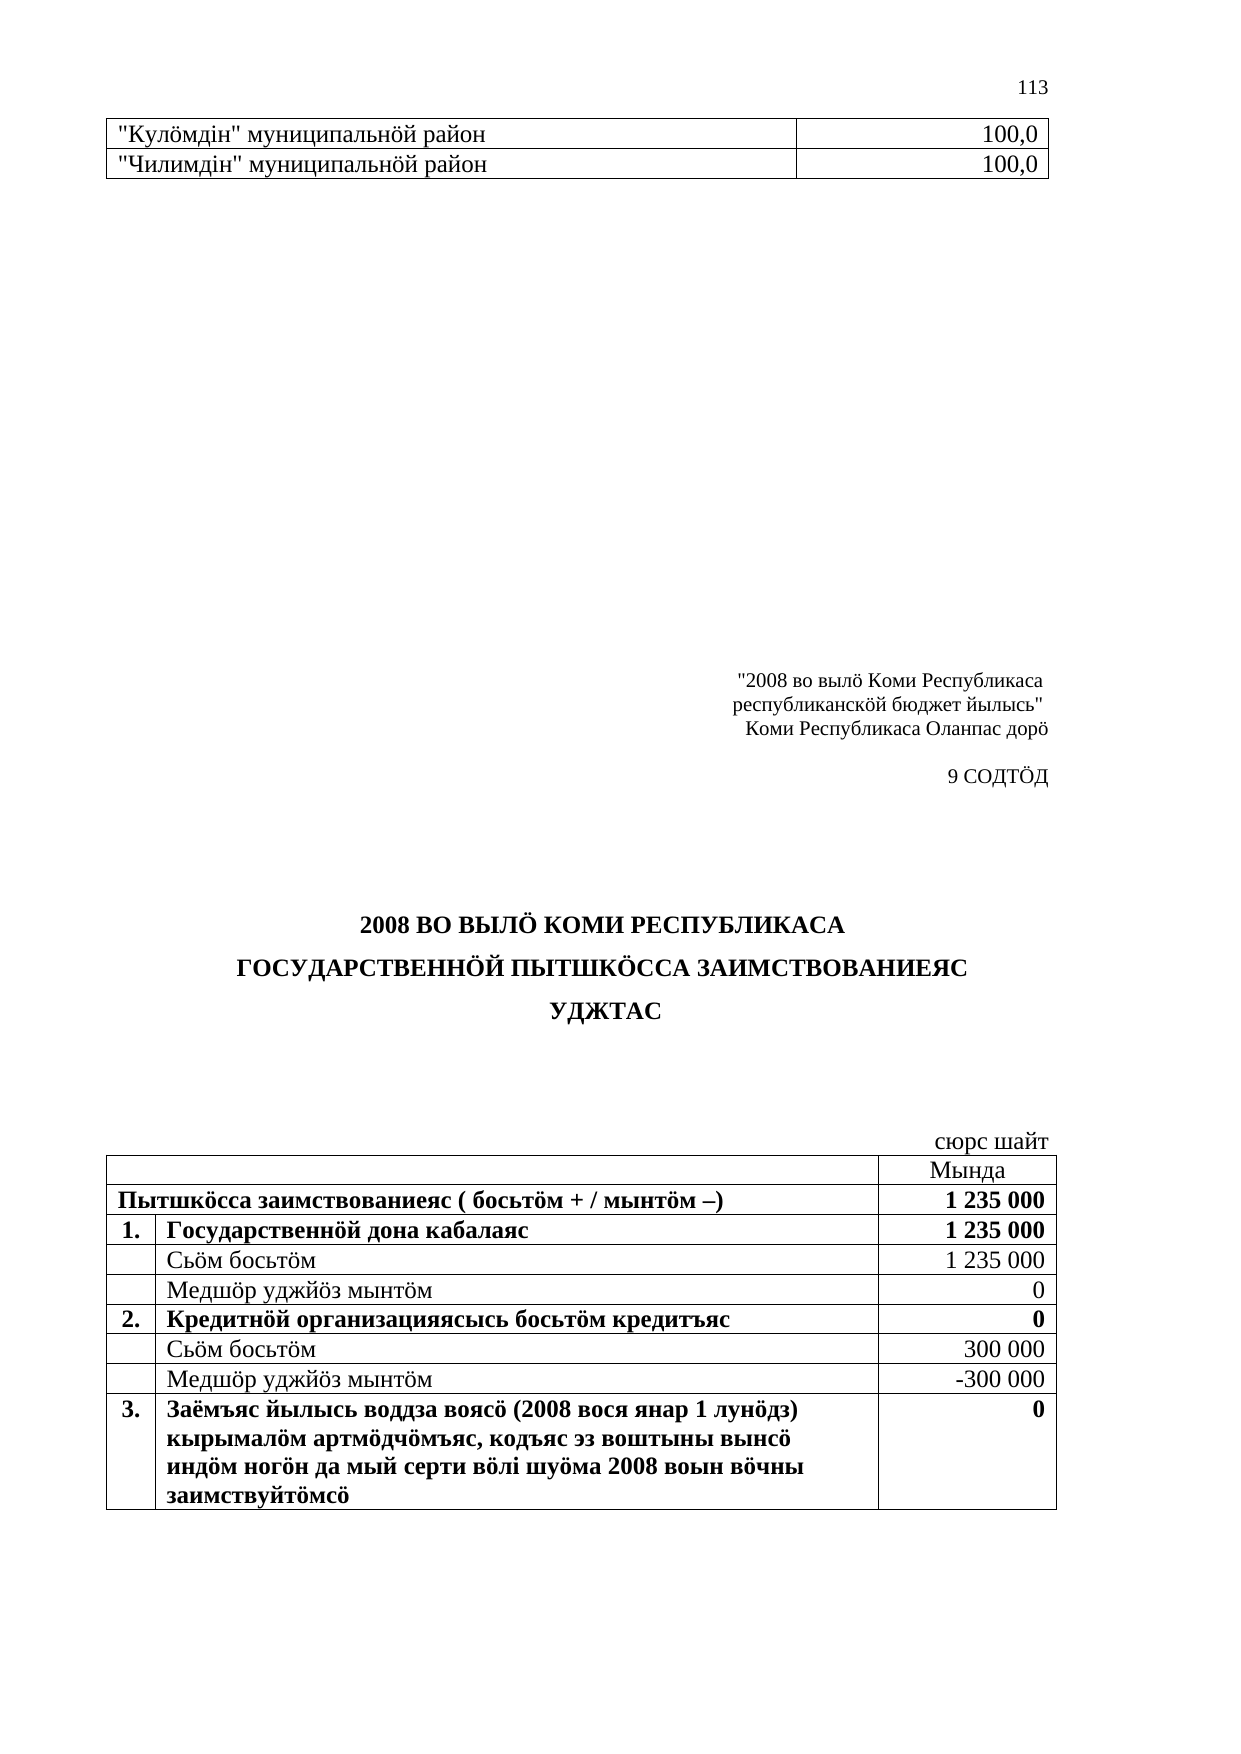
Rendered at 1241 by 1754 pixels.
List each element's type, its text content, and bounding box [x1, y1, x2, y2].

table_cell -300 000 [879, 1364, 1056, 1393]
table_cell [107, 1275, 155, 1303]
text сюрс шайт [118, 1126, 1048, 1154]
table_cell 0 [879, 1305, 1056, 1333]
table_cell Заёмъяс йылысь воддза воясö (2008 вося янар 1 лунöдз) кырымалöм артмöдчöмъяс, кодъяс эз воштыны вынсö индöм ногöн да мый серти вöлi шуöма 2008 воын вöчны заимствуйтöмсö [156, 1394, 878, 1509]
text 2008 ВО ВЫЛÖ КОМИ РЕСПУБЛИКАСА [118, 910, 1048, 939]
table_cell Государственнöй дона кабалаяс [156, 1215, 878, 1244]
table_cell [107, 1245, 155, 1274]
text ГОСУДАРСТВЕННÖЙ ПЫТШКÖССА ЗАИМСТВОВАНИЕЯС [118, 953, 1048, 982]
table_cell Медшöр уджйöз мынтöм [156, 1275, 878, 1303]
table_cell 100,0 [797, 149, 1048, 178]
text "2008 во вылö Коми Республикаса [118, 667, 1048, 692]
text УДЖТАС [118, 996, 1048, 1025]
table_cell Медшöр уджйöз мынтöм [156, 1364, 878, 1393]
table_cell "Чилимдiн" муниципальнöй район [107, 149, 796, 178]
table_cell 0 [879, 1394, 1056, 1509]
table_cell Пытшкöсса заимствованиеяс ( босьтöм + / мынтöм ­­–) [107, 1185, 878, 1214]
table_cell 300 000 [879, 1334, 1056, 1363]
table_cell 2. [107, 1305, 155, 1333]
text 9 СОДТÖД [118, 764, 1048, 788]
table_cell 3. [107, 1394, 155, 1509]
table_header Мында [879, 1156, 1056, 1184]
table_cell 1. [107, 1215, 155, 1244]
table_cell Сьöм босьтöм [156, 1334, 878, 1363]
table_cell [107, 1334, 155, 1363]
table_cell "Кулöмдiн" муниципальнöй район [107, 119, 796, 148]
text Коми Республикаса Оланпас дорö [118, 716, 1048, 740]
table_cell [107, 1364, 155, 1393]
table_cell 0 [879, 1275, 1056, 1303]
table_cell Кредитнöй организацияясысь босьтöм кредитъяс [156, 1305, 878, 1333]
table_cell 100,0 [797, 119, 1048, 148]
text республиканскöй бюджет йылысь" [118, 692, 1048, 716]
table_cell 1 235 000 [879, 1185, 1056, 1214]
table_header [107, 1156, 878, 1184]
table_cell 1 235 000 [879, 1215, 1056, 1244]
table_cell Сьöм босьтöм [156, 1245, 878, 1274]
table_cell 1 235 000 [879, 1245, 1056, 1274]
